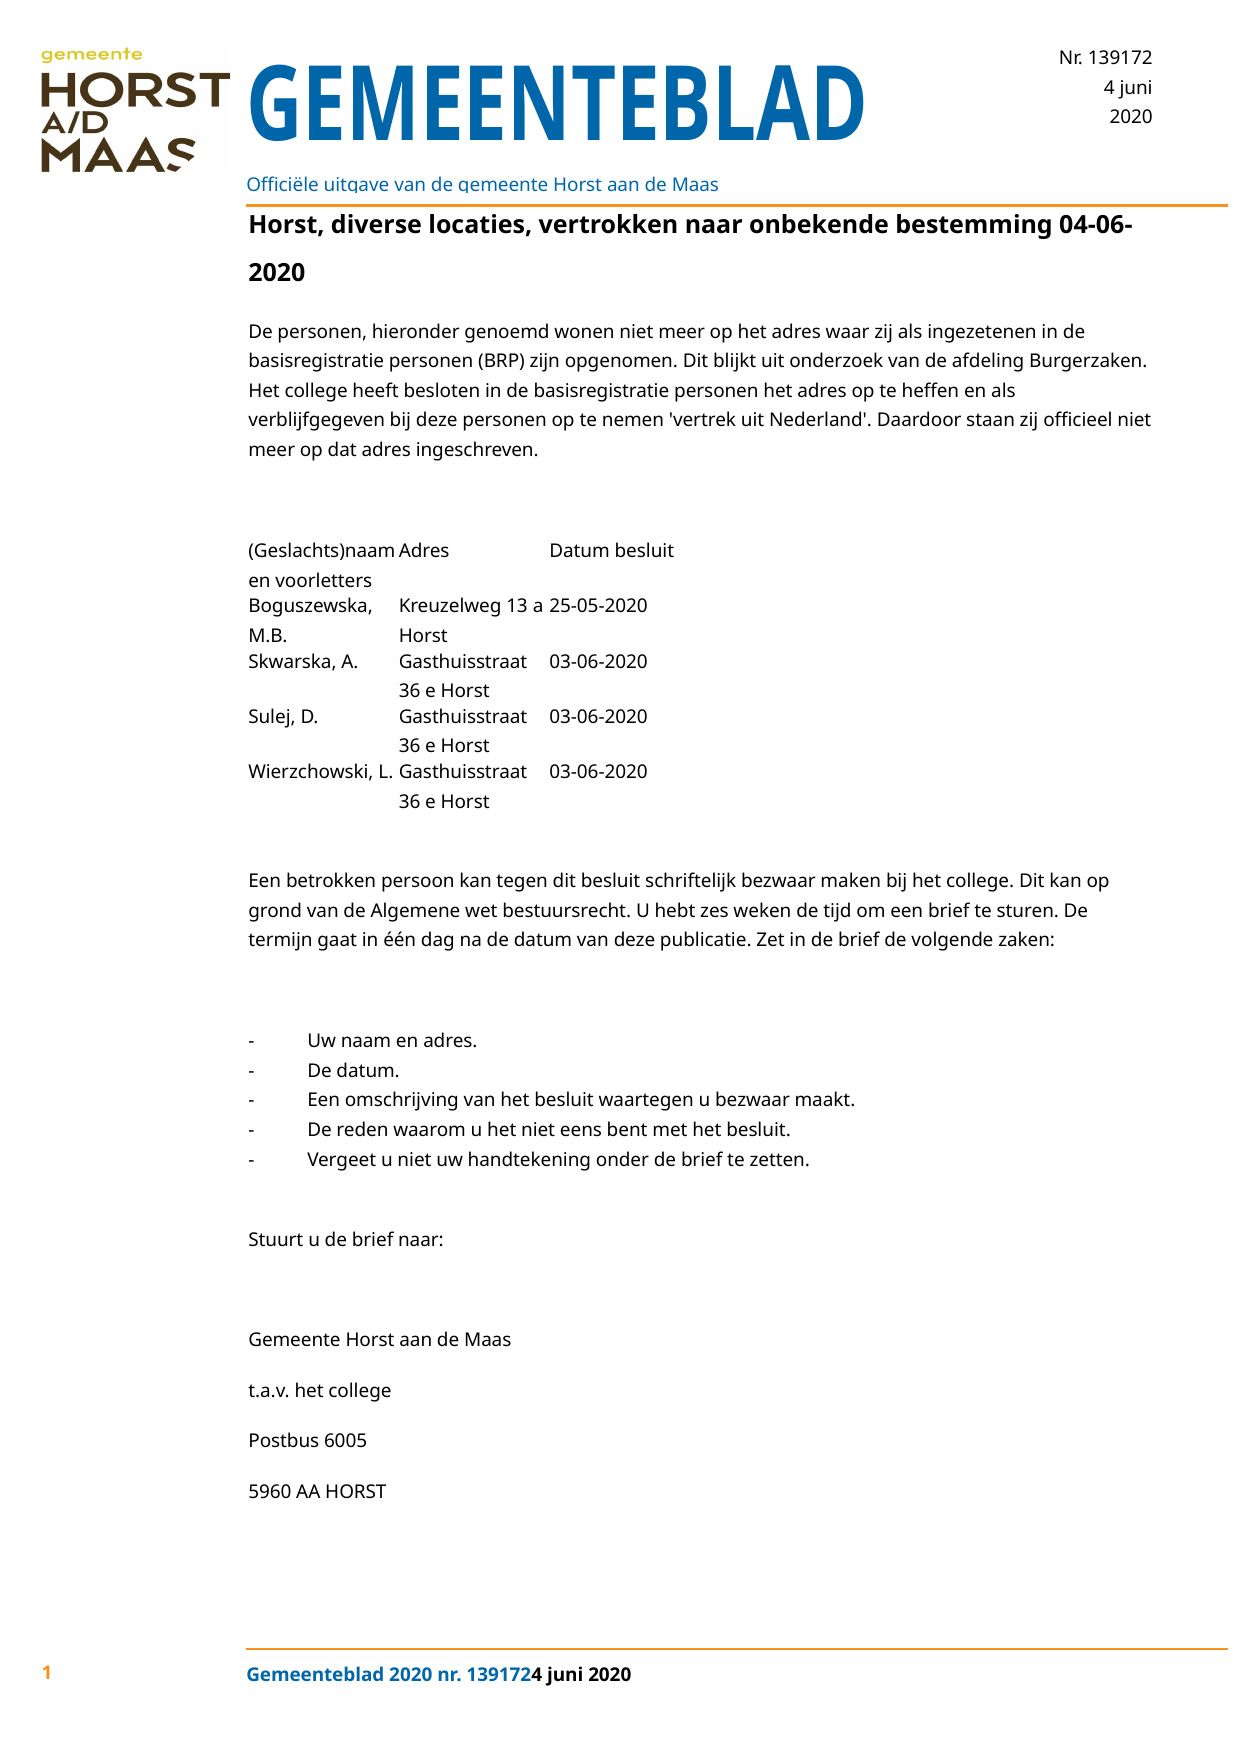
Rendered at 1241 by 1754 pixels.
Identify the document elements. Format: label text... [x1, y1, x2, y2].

table_header (Geslachts)naam en voorletters [248, 537, 398, 592]
table_cell 25-05-2020 [549, 593, 700, 648]
list De reden waarom u het niet eens bent met het besluit. [248, 1116, 1152, 1142]
table_cell Wierzchowski, L. [248, 759, 398, 814]
text Horst, diverse locaties, vertrokken naar onbekende bestemming 04-06-2020 [248, 207, 1152, 288]
table_header Adres [399, 537, 549, 592]
table_cell Gasthuisstraat 36 e Horst [399, 648, 549, 703]
table_cell Skwarska, A. [248, 648, 398, 703]
table_cell Sulej, D. [248, 703, 398, 758]
text De personen, hieronder genoemd wonen niet meer op het adres waar zij als ingezetenen in de basisregistratie personen (BRP) zijn opgenomen. Dit blijkt uit onderzoek van de afdeling Burgerzaken. Het college heeft besloten in de basisregistratie personen het adres op te heffen en als verblijfgegeven bij deze personen op te nemen 'vertrek uit Nederland'. Daardoor staan zij officieel niet meer op dat adres ingeschreven. [248, 318, 1152, 462]
table_cell Gasthuisstraat 36 e Horst [399, 759, 549, 814]
list Vergeet u niet uw handtekening onder de brief te zetten. [248, 1146, 1152, 1171]
table_cell 03-06-2020 [549, 703, 700, 758]
table_cell Gasthuisstraat 36 e Horst [399, 703, 549, 758]
text Een betrokken persoon kan tegen dit besluit schriftelijk bezwaar maken bij het college. Dit kan op grond van de Algemene wet bestuursrecht. U hebt zes weken de tijd om een brief te sturen. De termijn gaat in één dag na de datum van deze publicatie. Zet in de brief de volgende zaken: [248, 867, 1152, 952]
table_cell Kreuzelweg 13 a Horst [399, 593, 549, 648]
list Een omschrijving van het besluit waartegen u bezwaar maakt. [248, 1087, 1152, 1112]
list De datum. [248, 1057, 1152, 1083]
text Gemeente Horst aan de Maas [248, 1327, 1152, 1352]
picture [41, 47, 231, 172]
table_cell 03-06-2020 [549, 648, 700, 703]
table_cell 03-06-2020 [549, 759, 700, 814]
list Uw naam en adres. [248, 1027, 1152, 1053]
text Postbus 6005 [248, 1427, 1152, 1453]
text Stuurt u de brief naar: [248, 1226, 1152, 1251]
text t.a.v. het college [248, 1377, 1152, 1403]
text 5960 AA HORST [248, 1478, 1152, 1503]
table_header Datum besluit [549, 537, 700, 592]
table_cell Boguszewska, M.B. [248, 593, 398, 648]
